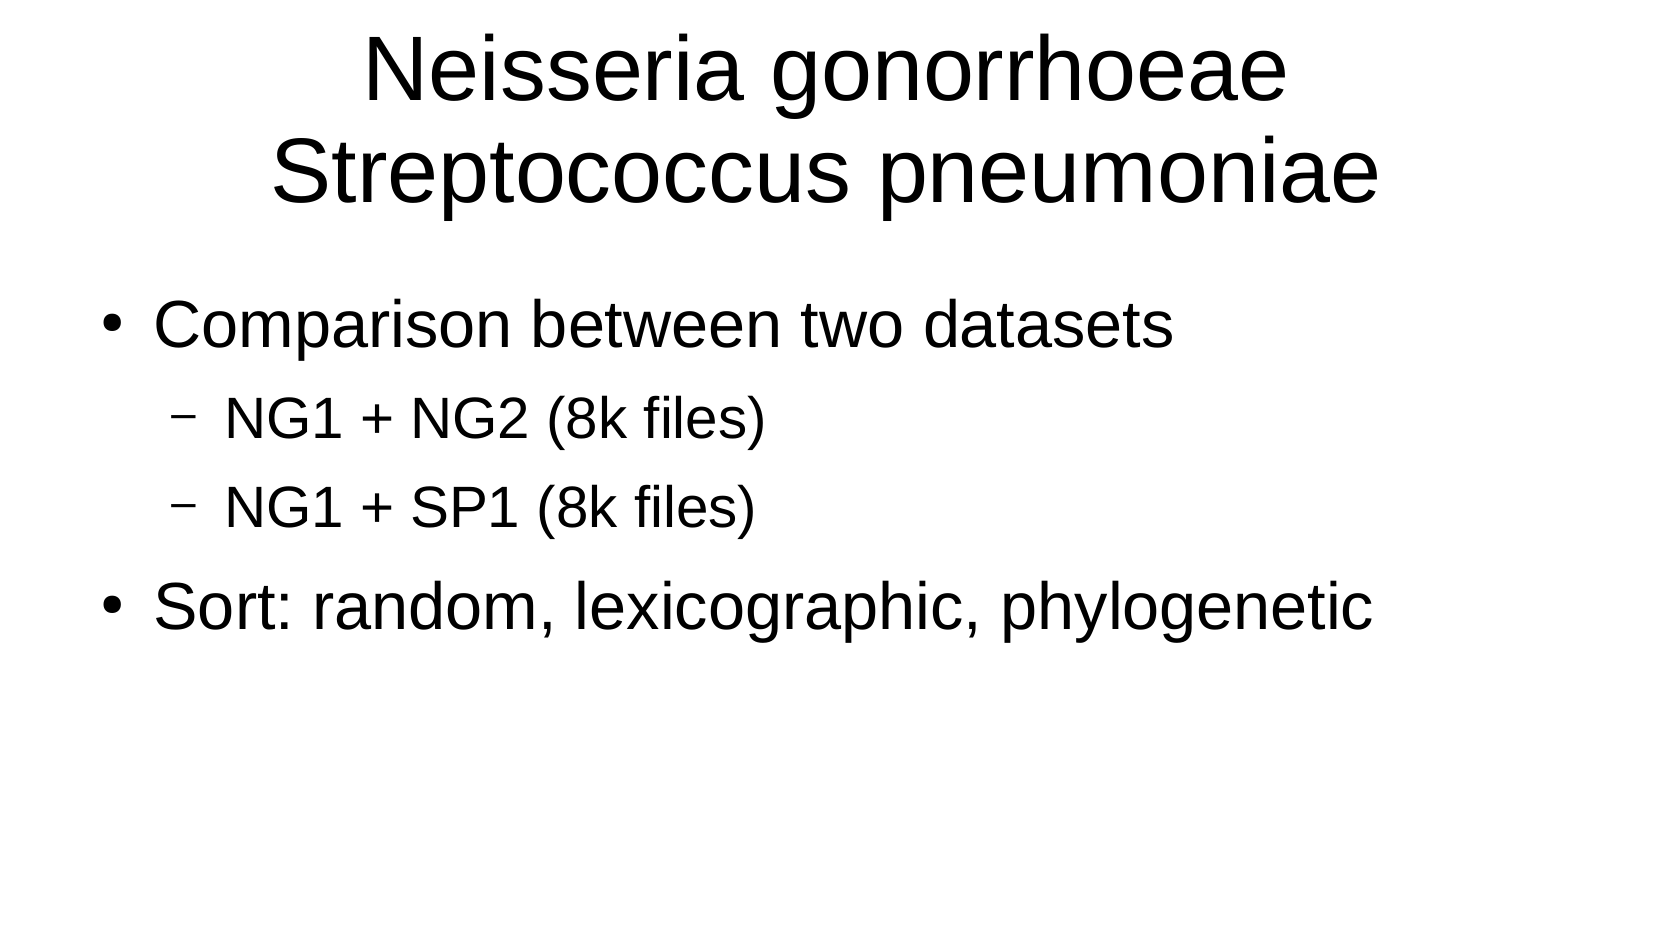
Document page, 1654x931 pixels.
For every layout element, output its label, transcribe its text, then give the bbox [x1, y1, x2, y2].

list Comparison between two datasets NG1 + NG2 (8k files) NG1 + SP1 (8k files) Sort: random, lexicographic, phylogenetic [82, 287, 1571, 827]
title Neisseria gonorrhoeae Streptococcus pneumoniae [82, 17, 1571, 287]
